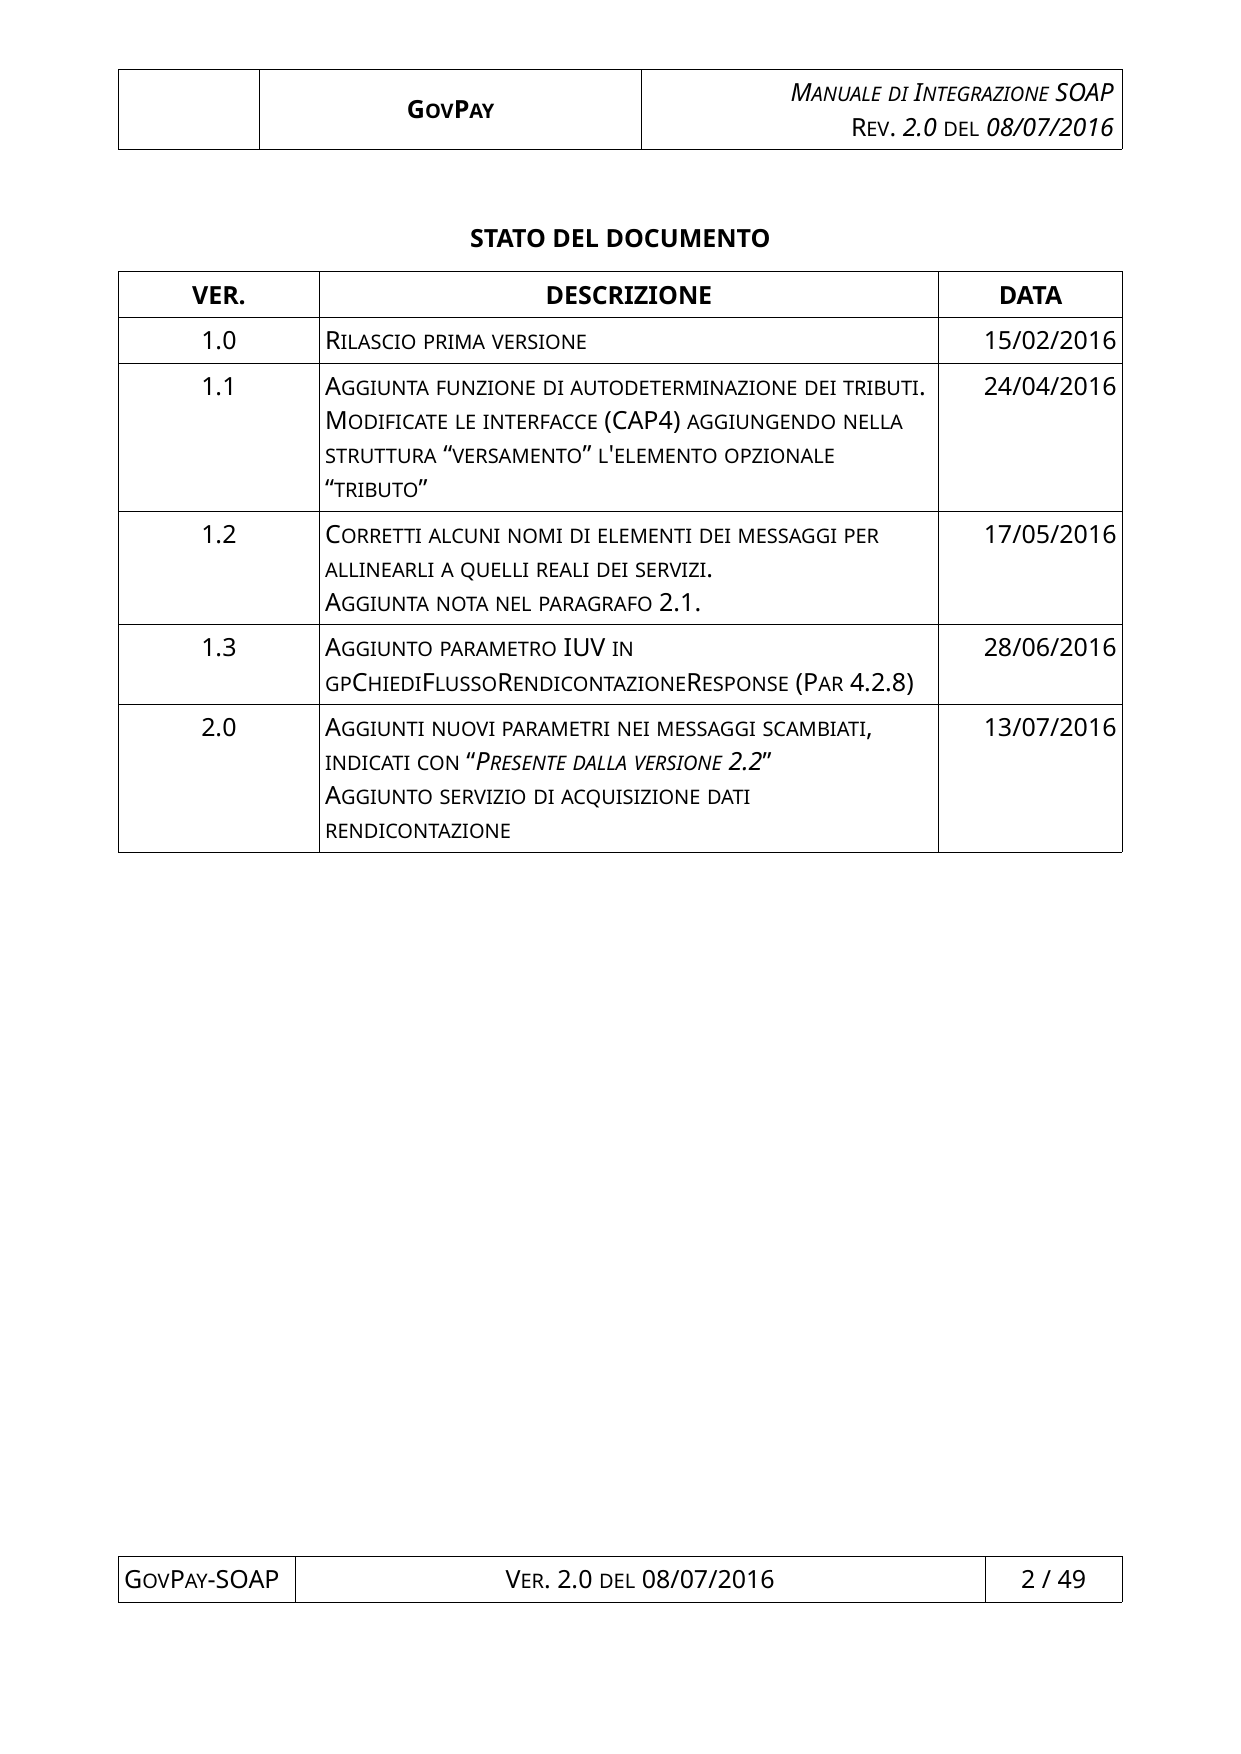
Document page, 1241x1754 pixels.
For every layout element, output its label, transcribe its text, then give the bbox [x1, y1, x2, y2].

text STATO DEL DOCUMENTO [118, 220, 1122, 254]
table_cell 2.0 [119, 705, 319, 852]
table_cell 1.3 [119, 625, 319, 704]
table_cell Corretti alcuni nomi di elementi dei messaggi per allinearli a quelli reali dei servizi. Aggiunta nota nel paragrafo 2.1. [320, 512, 938, 624]
table_cell 15/02/2016 [939, 318, 1122, 363]
table_header VER. [119, 272, 319, 317]
table_cell Aggiunto parametro IUV in gpChiediFlussoRendicontazioneResponse (Par 4.2.8) [320, 625, 938, 704]
table_cell 28/06/2016 [939, 625, 1122, 704]
table_header DESCRIZIONE [320, 272, 938, 317]
table_cell 1.1 [119, 364, 319, 511]
table_header DATA [939, 272, 1122, 317]
table_cell 24/04/2016 [939, 364, 1122, 511]
table_cell Rilascio prima versione [320, 318, 938, 363]
table_cell Aggiunta funzione di autodeterminazione dei tributi. Modificate le interfacce (CAP4) aggiungendo nella struttura “versamento” l'elemento opzionale “tributo” [320, 364, 938, 511]
table_cell 13/07/2016 [939, 705, 1122, 852]
table_cell Aggiunti nuovi parametri nei messaggi scambiati, indicati con “Presente dalla versione 2.2” Aggiunto servizio di acquisizione dati rendicontazione [320, 705, 938, 852]
table_cell 1.2 [119, 512, 319, 624]
table_cell 17/05/2016 [939, 512, 1122, 624]
table_cell 1.0 [119, 318, 319, 363]
